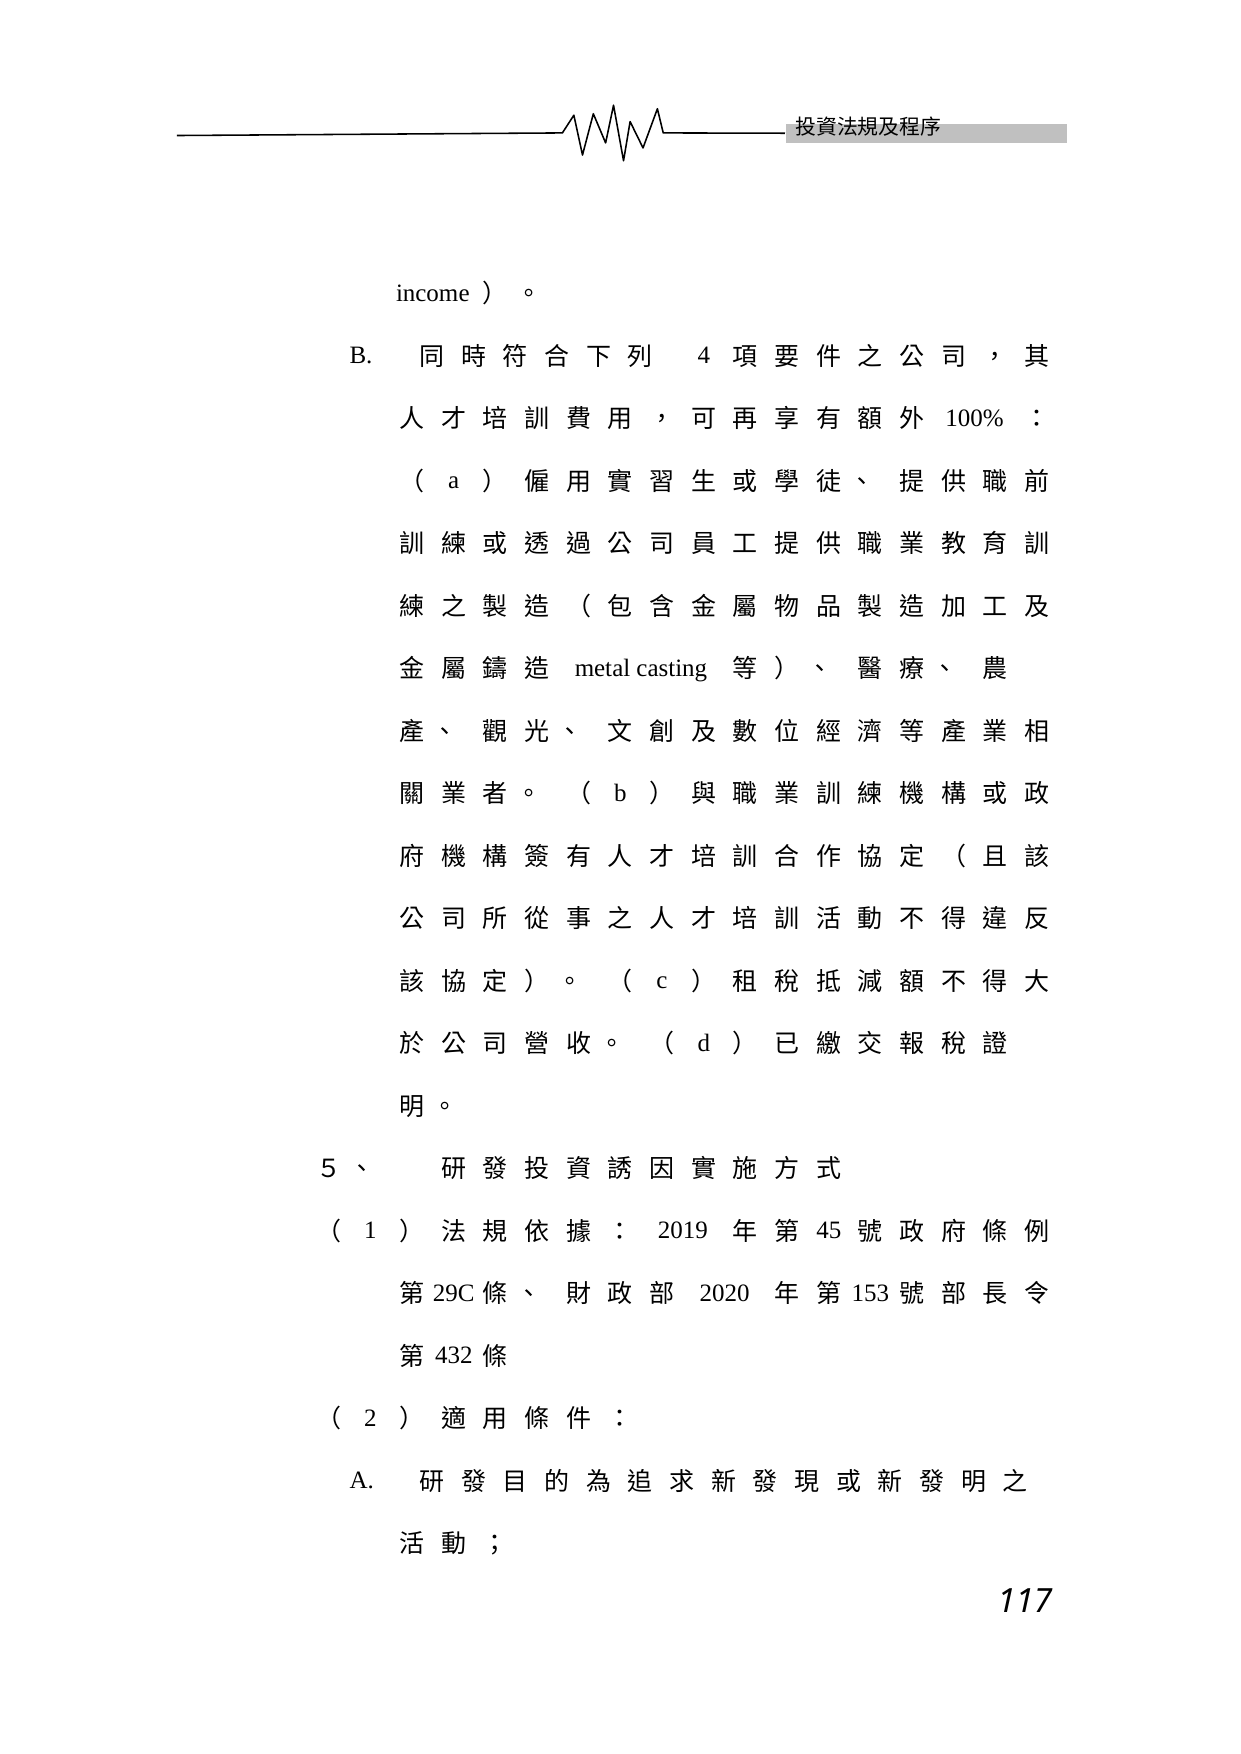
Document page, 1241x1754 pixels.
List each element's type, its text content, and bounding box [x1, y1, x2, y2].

text （1）法規依據：2019年第45號政府條例第29C條、財政部2020年第153號部長令第432條 [293, 1188, 1058, 1375]
text income）。 [330, 250, 1058, 313]
text A. 研發目的為追求新發現或新發明之活動； [330, 1438, 1058, 1563]
text （2）適用條件： [293, 1375, 1058, 1438]
text ５、 研發投資誘因實施方式 [281, 1125, 1058, 1188]
text B. 同時符合下列4項要件之公司，其人才培訓費用，可再享有額外100%：（a）僱用實習生或學徒、提供職前訓練或透過公司員工提供職業教育訓練之製造（包含金屬物品製造加工及金屬鑄造metal casting等）、醫療、農產、觀光、文創及數位經濟等產業相關業者。（b）與職業訓練機構或政府機構簽有人才培訓合作協定（且該公司所從事之人才培訓活動不得違反該協定）。（c）租稅抵減額不得大於公司營收。（d）已繳交報稅證明。 [330, 313, 1058, 1125]
